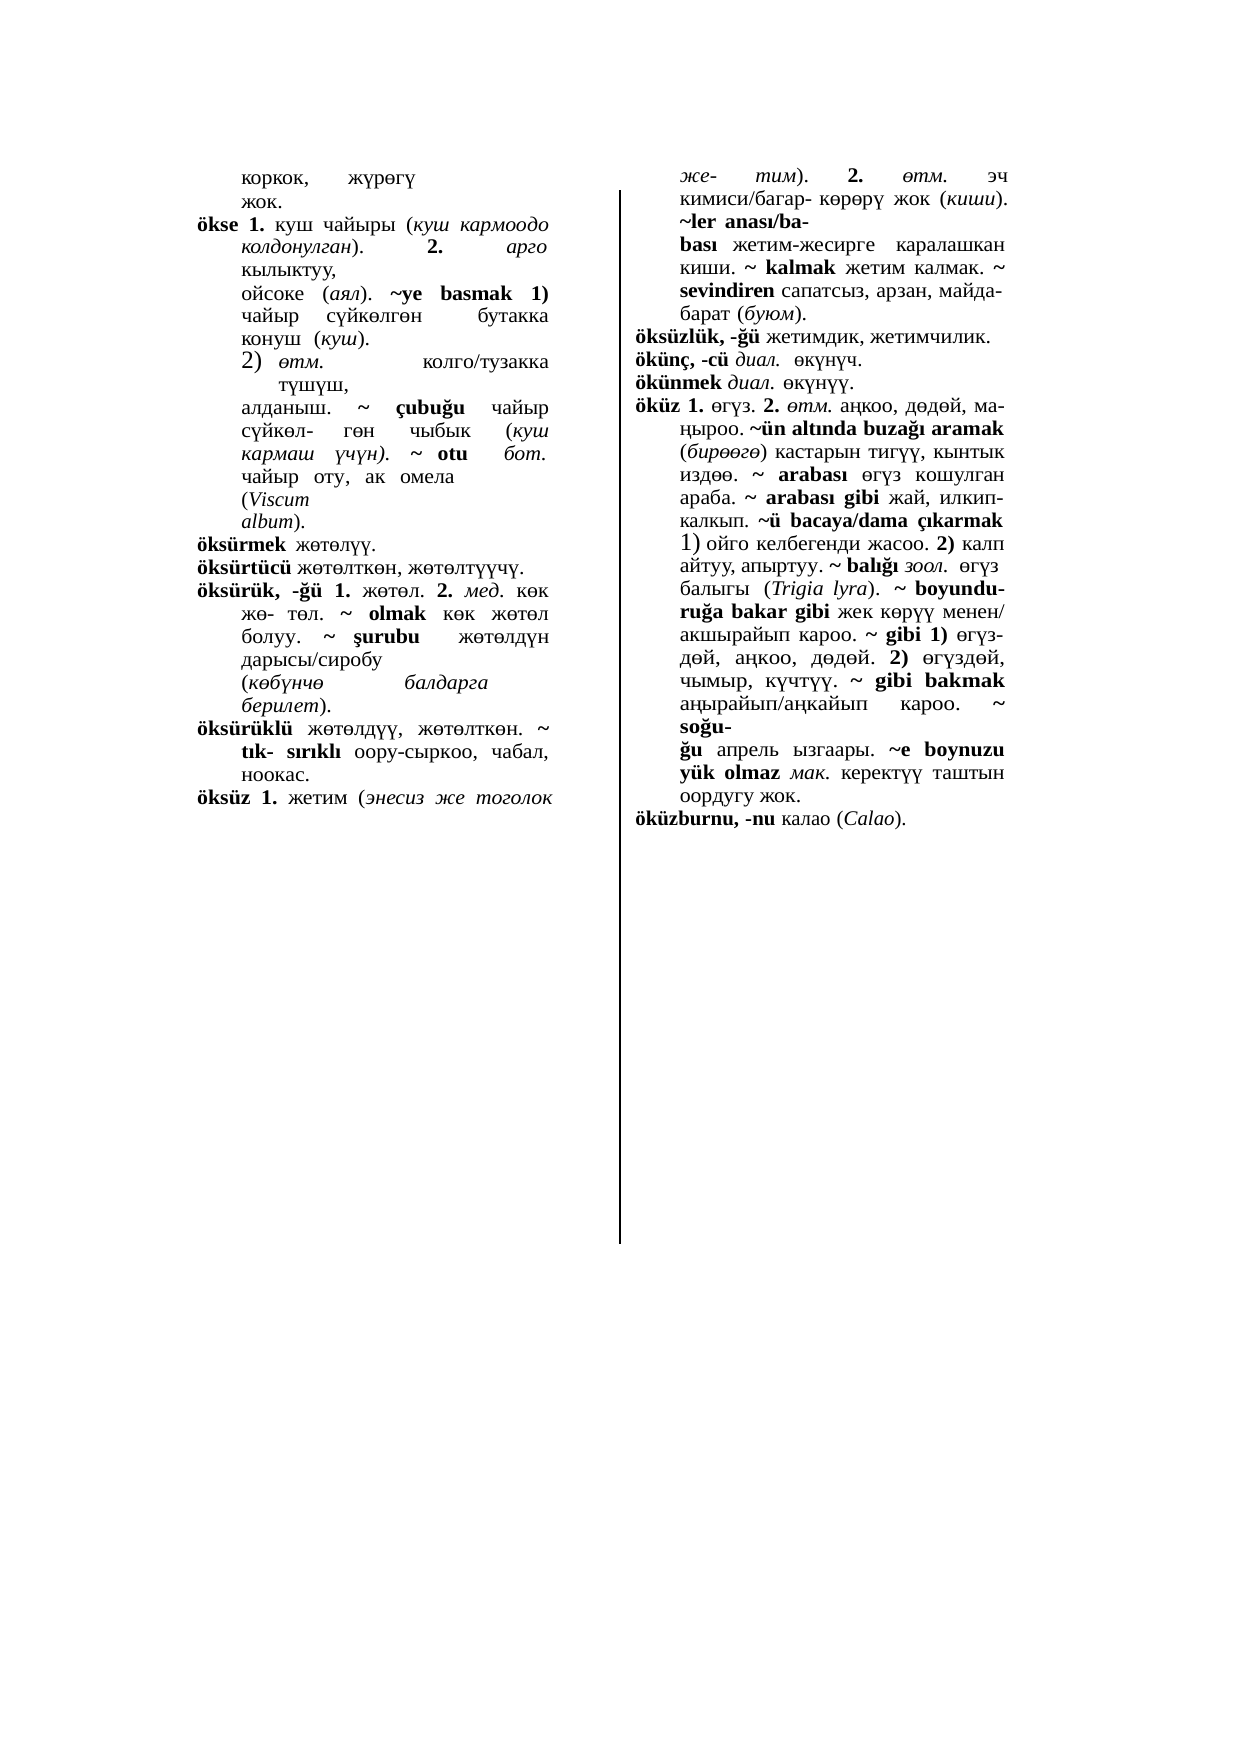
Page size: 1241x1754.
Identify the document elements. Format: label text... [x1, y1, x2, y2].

text ökünç, -cü диал. өкүнүч. [635, 348, 1065, 371]
text же- тим). 2. өтм. эч кимиси/багар- көрөрү жок (киши). ~ler anası/ba- [635, 164, 1008, 233]
text (бирөөгө) кастарын тигүү, кынтык издөө. ~ arabası өгүз кошулган араба. ~ arabası gibi жай, илкип- [679, 440, 1005, 509]
text öksürtücü жөтөлткөн, жөтөлтүүчү. [197, 556, 589, 579]
text калкып. ~ü bacaya/dama çıkarmak [679, 509, 1005, 532]
text ğu апрель ызгаары. ~e boynuzu yük olmaz мак. керектүү таштын оордугу жок. [679, 738, 1005, 807]
text (Viscum album). [241, 488, 364, 533]
text öksüzlük, -ğü жетимдик, жетимчилик. [635, 325, 1065, 348]
text öksürük, -ğü 1. жөтөл. 2. мед. көк жө- төл. ~ olmak көк жөтөл болуу. ~ şurubu жөтөлдүн дарысы/сиробу [197, 579, 549, 671]
text öküz 1. өгүз. 2. өтм. аңкоо, дөдөй, ма- ңыроо. ~ün altında buzağı aramak [635, 394, 1005, 440]
text дөй, аңкоо, дөдөй. 2) өгүздөй, чымыр, күчтүү. ~ gibi bakmak аңырайып/аңкайып кароо. ~ soğu- [679, 646, 1005, 738]
text ökünmek диал. өкүнүү. [635, 371, 1065, 394]
text bası жетим-жесирге каралашкан киши. ~ kalmak жетим калмак. ~ sevindiren сапатсыз, арзан, майда- [679, 233, 1005, 302]
text öksürmek жөтөлүү. [197, 533, 589, 556]
text (көбүнчө балдарга берилет). [241, 671, 488, 717]
text öküzburnu, -nu калао (Calao). [635, 807, 1038, 830]
text балыгы (Trigia lyra). ~ boyundu- ruğa bakar gibi жек көрүү менен/ акшырайып кароо. ~ gibi 1) өгүз- [679, 577, 1005, 646]
list өтм. колго/тузакка түшүш, [241, 350, 549, 396]
list ойго келбегенди жасоо. 2) калп айтуу, апыртуу. ~ balığı зоол. өгүз [679, 532, 1004, 577]
text öksürüklü жөтөлдүү, жөтөлткөн. ~ tık- sırıklı оору-сыркоо, чабал, ноокас. [197, 717, 549, 786]
text ökse 1. куш чайыры (куш кармоодо колдонулган). 2. арго кылыктуу, [197, 213, 549, 281]
text коркок, жүрөгү жок. [241, 164, 415, 213]
text алданыш. ~ çubuğu чайыр сүйкөл- гөн чыбык (куш кармаш үчүн). ~ otu бот. чайыр оту, ак омела [241, 396, 549, 488]
text барат (буюм). [679, 302, 808, 325]
text ойсоке (аял). ~ye basmak 1) чайыр сүйкөлгөн бутакка конуш (куш). [241, 282, 549, 350]
text öksüz 1. жетим (энесиз же тоголок [197, 786, 552, 809]
